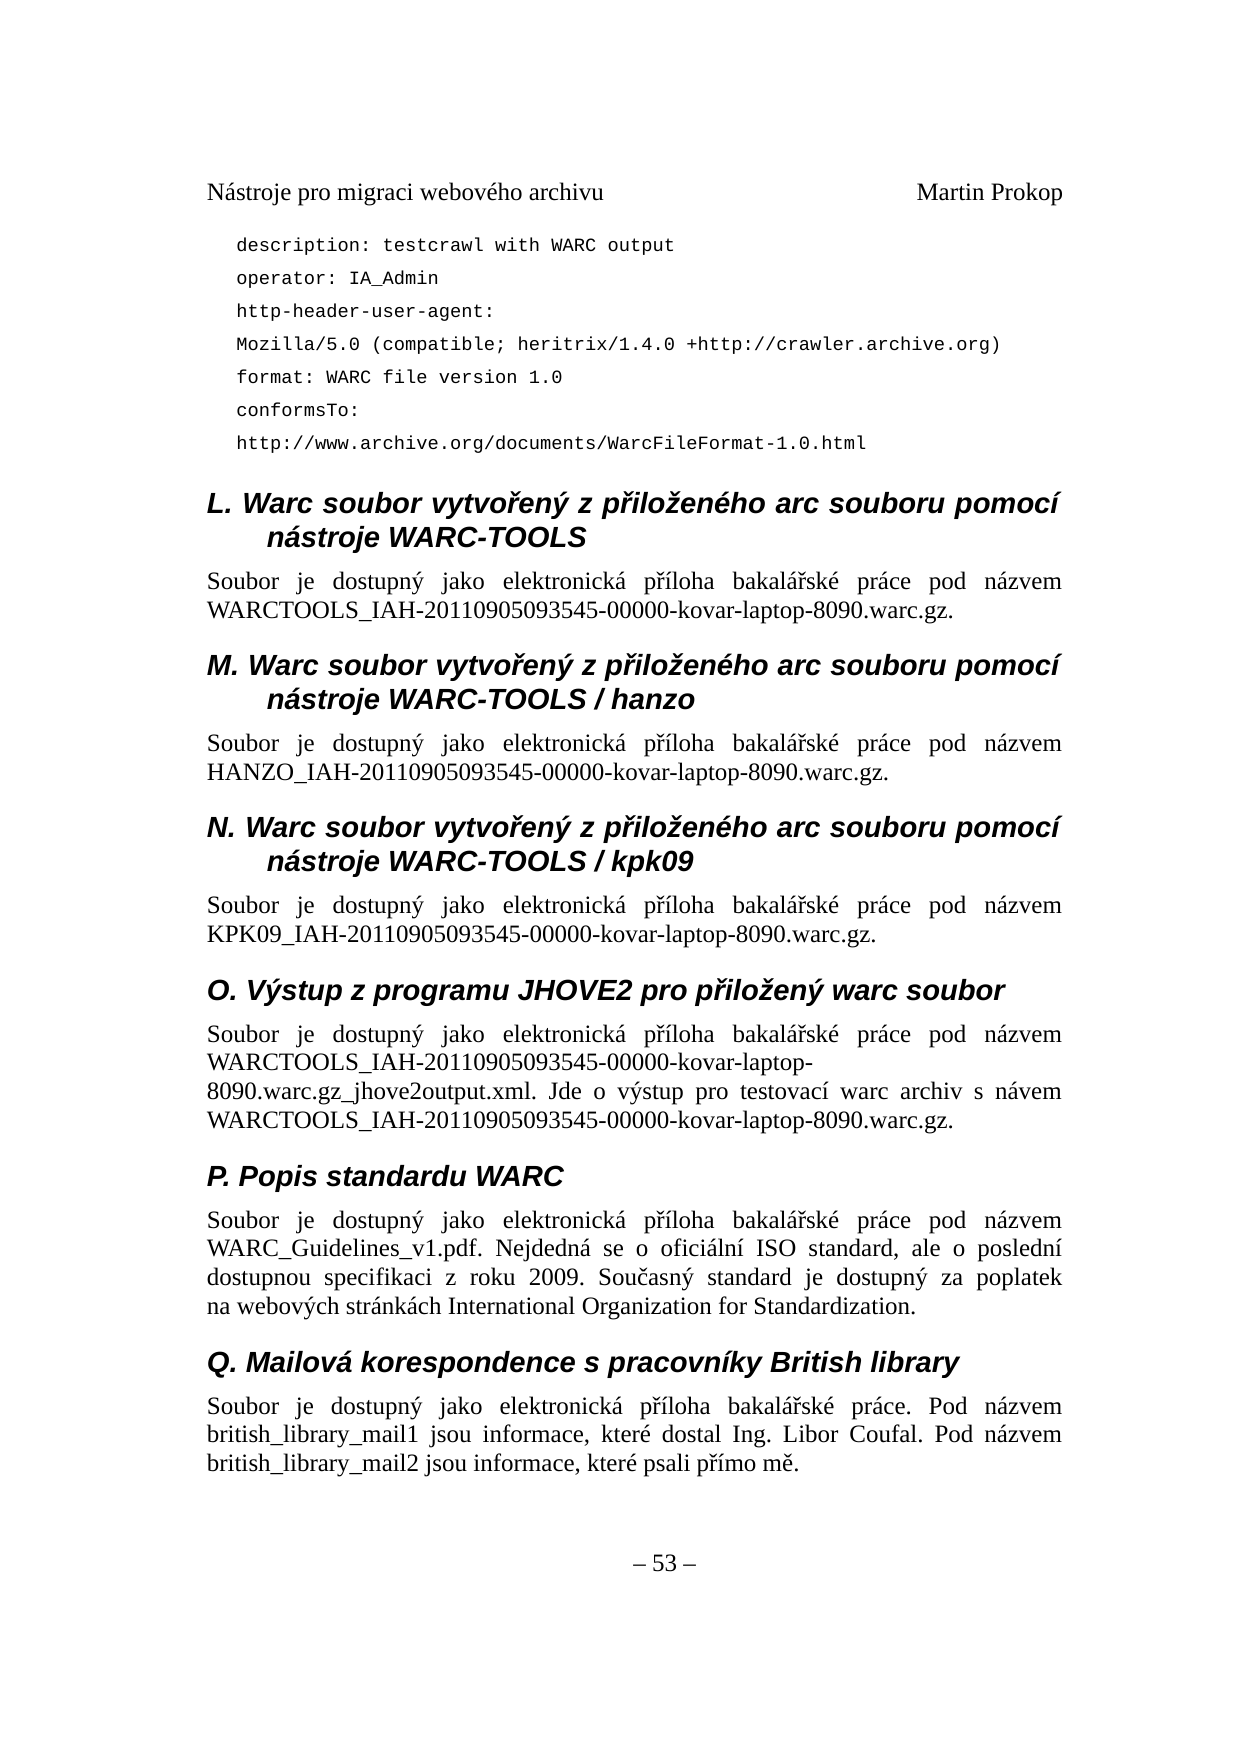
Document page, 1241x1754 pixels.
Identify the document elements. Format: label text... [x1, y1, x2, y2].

text Soubor je dostupný jako elektronická příloha bakalářské práce pod názvem KPK09_IAH-20110905093545-00000-kovar-laptop-8090.warc.gz. [207, 890, 1063, 948]
text Mozilla/5.0 (compatible; heritrix/1.4.0 +http://crawler.archive.org) [236, 335, 1063, 356]
text Soubor je dostupný jako elektronická příloha bakalářské práce pod názvem WARCTOOLS_IAH-20110905093545-00000-kovar-laptop-8090.warc.gz. [207, 566, 1063, 623]
text description: testcrawl with WARC output [236, 235, 1063, 257]
subtitle L. Warc soubor vytvořený z přiloženého arc souboru pomocí nástroje WARC-TOOLS [207, 486, 1063, 553]
text Soubor je dostupný jako elektronická příloha bakalářské práce pod názvem HANZO_IAH-20110905093545-00000-kovar-laptop-8090.warc.gz. [207, 728, 1063, 786]
subtitle M. Warc soubor vytvořený z přiloženého arc souboru pomocí nástroje WARC-TOOLS / hanzo [207, 648, 1063, 716]
subtitle Q. Mailová korespondence s pracovníky British library [207, 1345, 1063, 1378]
subtitle N. Warc soubor vytvořený z přiloženého arc souboru pomocí nástroje WARC-TOOLS / kpk09 [207, 811, 1063, 878]
subtitle O. Výstup z programu JHOVE2 pro přiložený warc soubor [207, 973, 1063, 1006]
text format: WARC file version 1.0 [236, 368, 1063, 389]
text Soubor je dostupný jako elektronická příloha bakalářské práce pod názvem WARC_Guidelines_v1.pdf. Nejdedná se o oficiální ISO standard, ale o poslední dostupnou specifikaci z roku 2009. Současný standard je dostupný za poplatek na webových stránkách International Organization for Standardization. [207, 1205, 1063, 1320]
text operator: IA_Admin [236, 268, 1063, 290]
text Soubor je dostupný jako elektronická příloha bakalářské práce. Pod názvem british_library_mail1 jsou informace, které dostal Ing. Libor Coufal. Pod názvem british_library_mail2 jsou informace, které psali přímo mě. [207, 1391, 1063, 1477]
text http-header-user-agent: [236, 302, 1063, 323]
text http://www.archive.org/documents/WarcFileFormat-1.0.html [236, 434, 1063, 455]
text Soubor je dostupný jako elektronická příloha bakalářské práce pod názvem WARCTOOLS_IAH-20110905093545-00000-kovar-laptop-8090.warc.gz_jhove2output.xml. Jde o výstup pro testovací warc archiv s návem WARCTOOLS_IAH-20110905093545-00000-kovar-laptop-8090.warc.gz. [207, 1019, 1063, 1134]
subtitle P. Popis standardu WARC [207, 1159, 1063, 1192]
text conformsTo: [236, 401, 1063, 422]
